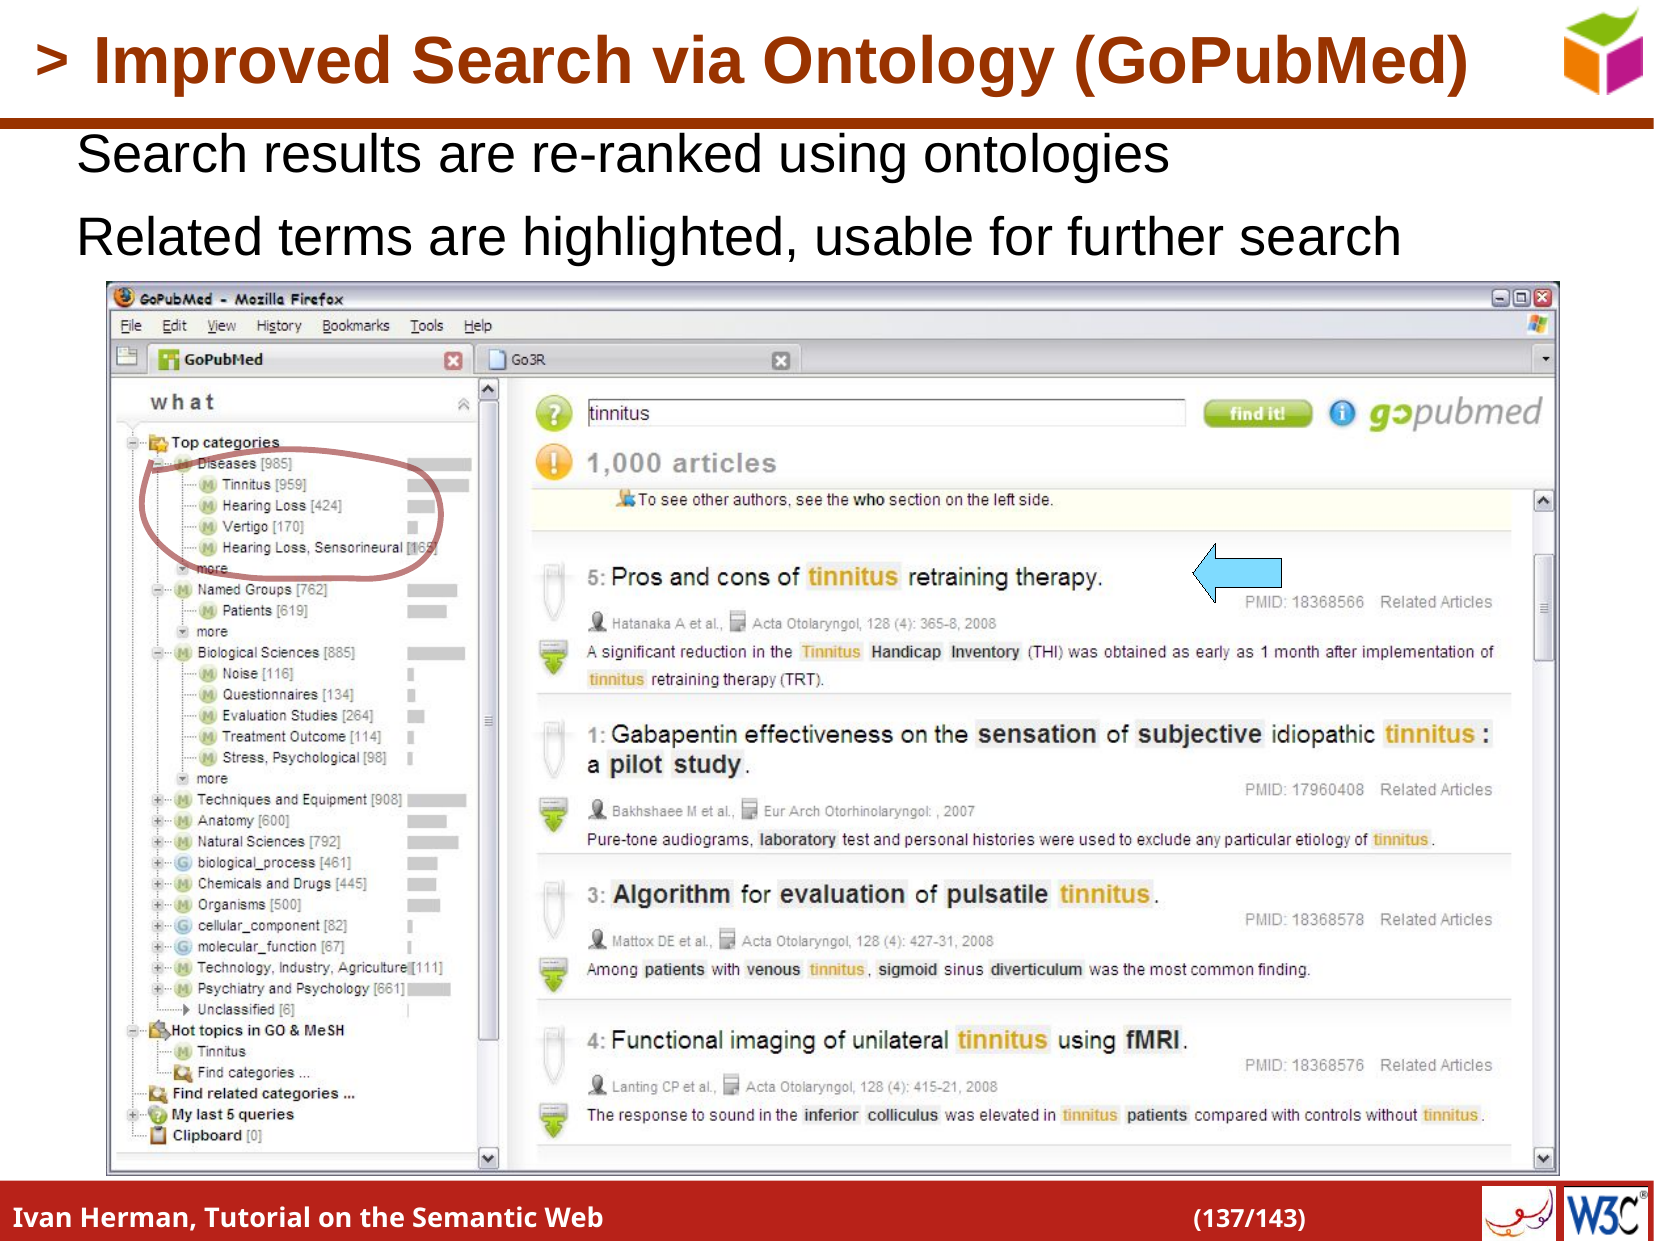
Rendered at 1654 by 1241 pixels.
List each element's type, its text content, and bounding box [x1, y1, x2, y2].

title Improved Search via Ontology (GoPubMed) [93, 0, 1493, 119]
text_box [1192, 543, 1282, 603]
picture [1564, 1186, 1648, 1241]
picture [106, 281, 1560, 1176]
picture [1564, 5, 1643, 95]
list Search results are re-ranked using ontologies Related terms are highlighted, usable for further search [58, 123, 1654, 685]
picture [1482, 1186, 1556, 1241]
